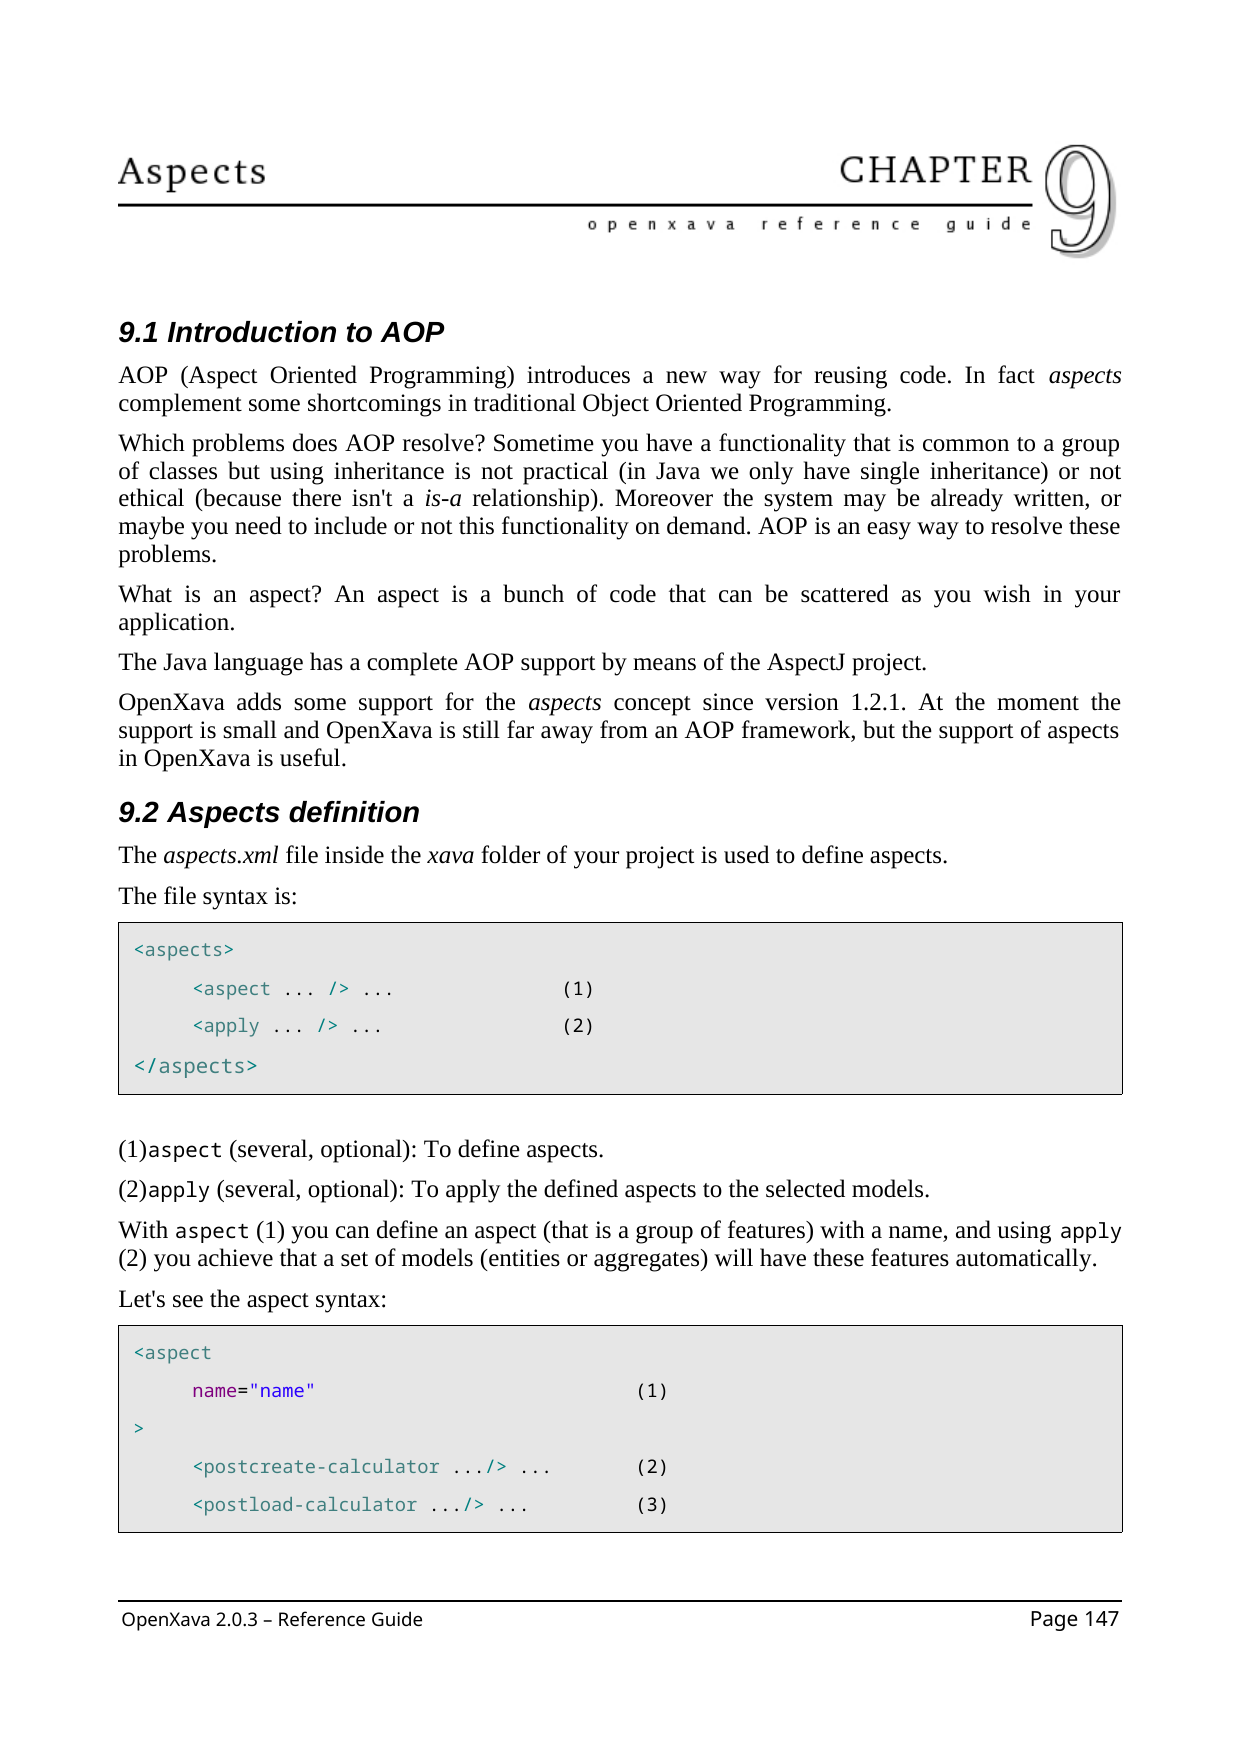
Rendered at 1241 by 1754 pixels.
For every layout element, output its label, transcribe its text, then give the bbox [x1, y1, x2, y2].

text <postload-calculator .../> ... (3) [119, 1477, 1122, 1532]
list apply (several, optional): To apply the defined aspects to the selected models. [118, 1176, 1122, 1204]
text <postcreate-calculator .../> ... (2) [119, 1439, 1122, 1477]
list aspect (several, optional): To define aspects. [118, 1135, 1122, 1163]
subtitle Aspects [118, 287, 1122, 291]
text What is an aspect? An aspect is a bunch of code that can be scattered as you wish in your application. [118, 580, 1122, 636]
text With aspect (1) you can define an aspect (that is a group of features) with a name, and using apply (2) you achieve that a set of models (entities or aggregates) will have these features automatically. [118, 1216, 1122, 1272]
text Let's see the aspect syntax: [118, 1285, 1122, 1312]
text The file syntax is: [118, 882, 1122, 909]
text Which problems does AOP resolve? Sometime you have a functionality that is common to a group of classes but using inheritance is not practical (in Java we only have single inheritance) or not ethical (because there isn't a is-a relationship). Moreover the system may be already written, or maybe you need to include or not this functionality on demand. AOP is an easy way to resolve these problems. [118, 429, 1122, 568]
text name="name" (1) [119, 1363, 1122, 1401]
text OpenXava adds some support for the aspects concept since version 1.2.1. At the moment the support is small and OpenXava is still far away from an AOP framework, but the support of aspects in OpenXava is useful. [118, 688, 1122, 771]
subtitle Aspects definition [118, 796, 1122, 829]
text <apply ... /> ... (2) [119, 998, 1122, 1036]
text <aspects> [119, 923, 1122, 960]
text The aspects.xml file inside the xava folder of your project is used to define aspects. [118, 842, 1122, 869]
subtitle Introduction to AOP [118, 316, 1122, 349]
text <aspect ... /> ... (1) [119, 960, 1122, 998]
text </aspects> [119, 1036, 1122, 1094]
text <aspect [119, 1326, 1122, 1363]
picture [118, 118, 1122, 287]
text > [119, 1401, 1122, 1439]
text AOP (Aspect Oriented Programming) introduces a new way for reusing code. In fact aspects complement some shortcomings in traditional Object Oriented Programming. [118, 361, 1122, 417]
text The Java language has a complete AOP support by means of the AspectJ project. [118, 648, 1122, 676]
